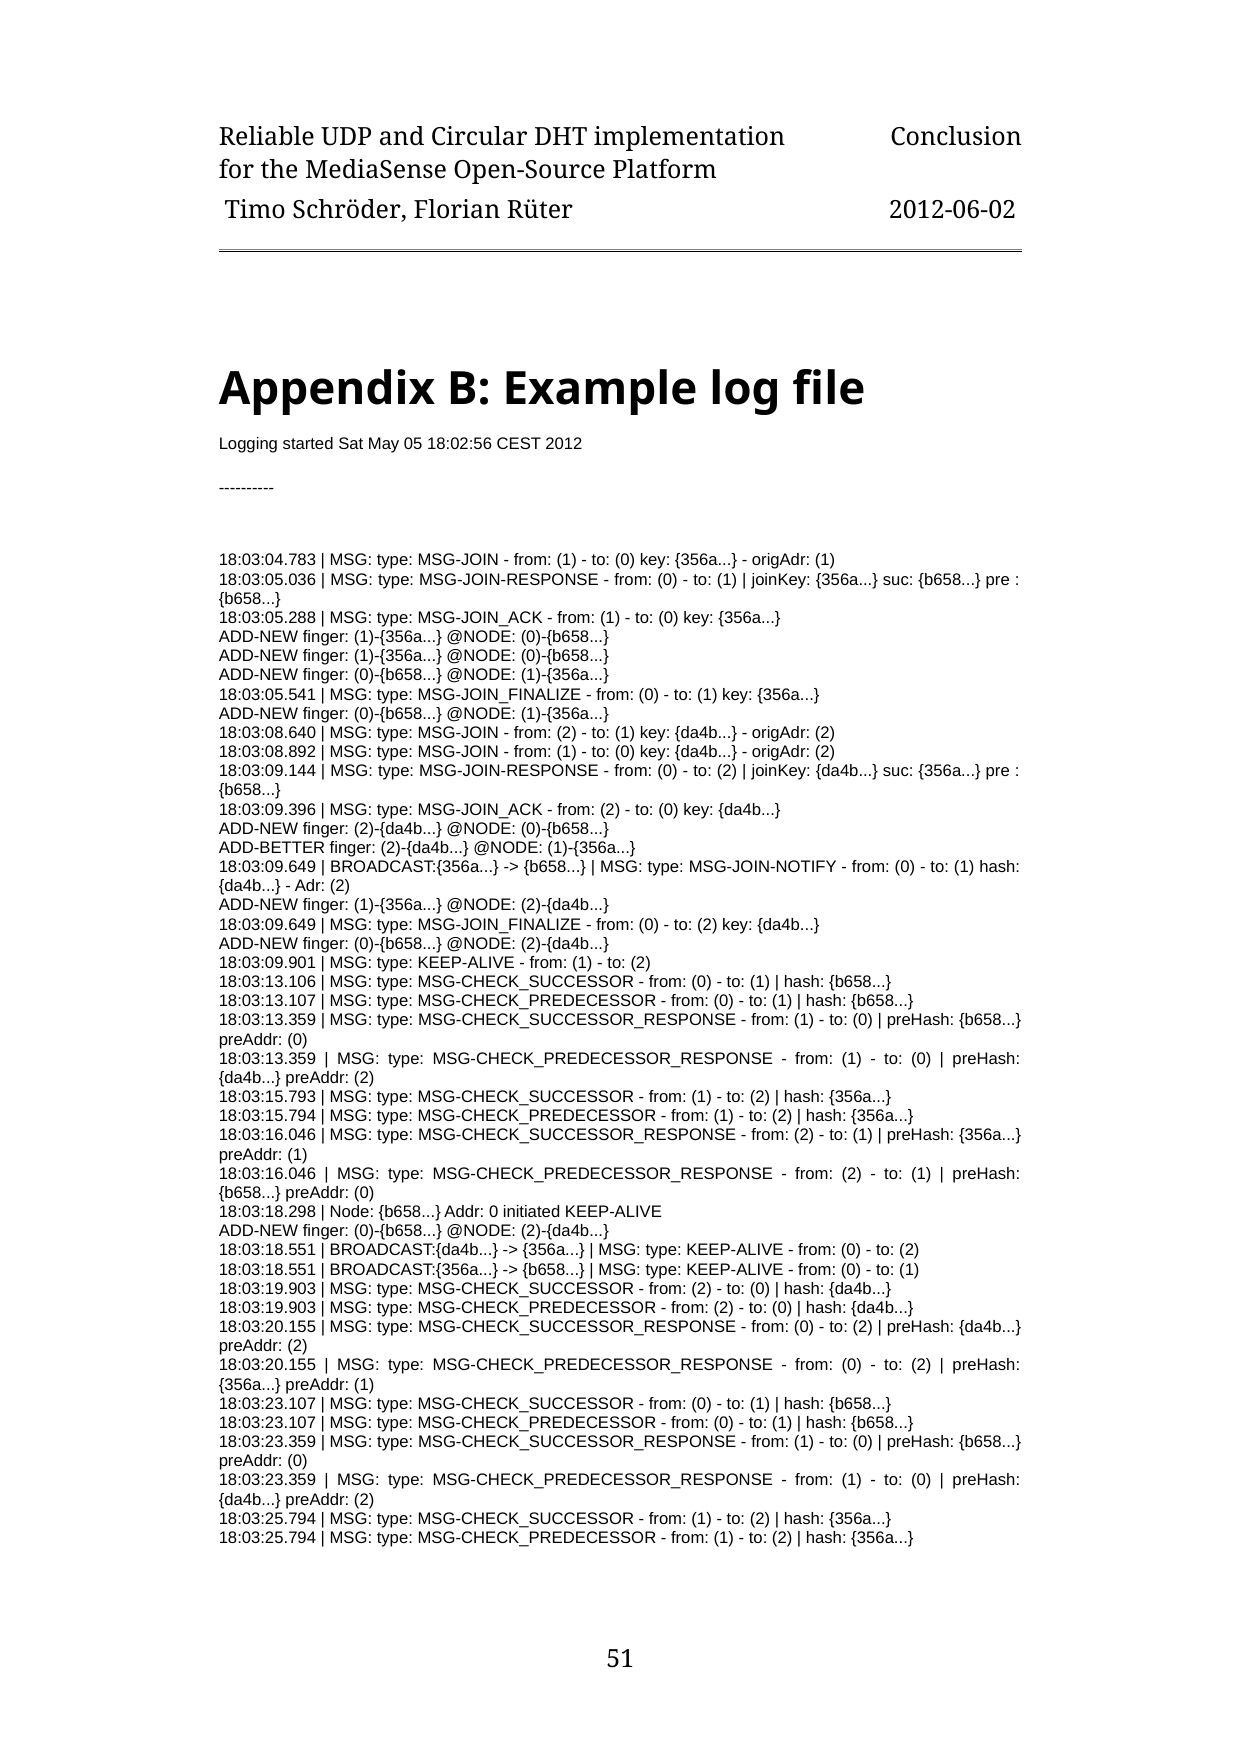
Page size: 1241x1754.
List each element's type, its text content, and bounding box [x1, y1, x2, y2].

text 18:03:18.298 | Node: {b658...} Addr: 0 initiated KEEP-ALIVE [218, 1202, 1022, 1221]
text 18:03:09.396 | MSG: type: MSG-JOIN_ACK - from: (2) - to: (0) key: {da4b...} [218, 799, 1022, 818]
text 18:03:13.359 | MSG: type: MSG-CHECK_PREDECESSOR_RESPONSE - from: (1) - to: (0) | preHash: {da4b...} preAddr: (2) [218, 1048, 1022, 1087]
text 18:03:15.793 | MSG: type: MSG-CHECK_SUCCESSOR - from: (1) - to: (2) | hash: {356a...} [218, 1087, 1022, 1106]
text 18:03:19.903 | MSG: type: MSG-CHECK_PREDECESSOR - from: (2) - to: (0) | hash: {da4b...} [218, 1298, 1022, 1317]
text 18:03:04.783 | MSG: type: MSG-JOIN - from: (1) - to: (0) key: {356a...} - origAdr: (1) [218, 550, 1022, 569]
text 18:03:16.046 | MSG: type: MSG-CHECK_PREDECESSOR_RESPONSE - from: (2) - to: (1) | preHash: {b658...} preAddr: (0) [218, 1163, 1022, 1202]
text 18:03:13.359 | MSG: type: MSG-CHECK_SUCCESSOR_RESPONSE - from: (1) - to: (0) | preHash: {b658...} preAddr: (0) [218, 1010, 1022, 1048]
text 18:03:18.551 | BROADCAST:{da4b...} -> {356a...} | MSG: type: KEEP-ALIVE - from: (0) - to: (2) [218, 1240, 1022, 1259]
text 18:03:19.903 | MSG: type: MSG-CHECK_SUCCESSOR - from: (2) - to: (0) | hash: {da4b...} [218, 1278, 1022, 1298]
text 18:03:20.155 | MSG: type: MSG-CHECK_SUCCESSOR_RESPONSE - from: (0) - to: (2) | preHash: {da4b...} preAddr: (2) [218, 1317, 1022, 1355]
text ADD-NEW finger: (2)-{da4b...} @NODE: (0)-{b658...} [218, 818, 1022, 838]
text ADD-NEW finger: (1)-{356a...} @NODE: (0)-{b658...} [218, 627, 1022, 646]
subtitle Appendix B: Example log file [218, 356, 1022, 418]
text 18:03:09.649 | BROADCAST:{356a...} -> {b658...} | MSG: type: MSG-JOIN-NOTIFY - from: (0) - to: (1) hash: {da4b...} - Adr: (2) [218, 857, 1022, 895]
text 18:03:23.107 | MSG: type: MSG-CHECK_PREDECESSOR - from: (0) - to: (1) | hash: {b658...} [218, 1413, 1022, 1432]
text 18:03:20.155 | MSG: type: MSG-CHECK_PREDECESSOR_RESPONSE - from: (0) - to: (2) | preHash: {356a...} preAddr: (1) [218, 1355, 1022, 1393]
text 18:03:25.794 | MSG: type: MSG-CHECK_PREDECESSOR - from: (1) - to: (2) | hash: {356a...} [218, 1528, 1022, 1547]
text 18:03:05.541 | MSG: type: MSG-JOIN_FINALIZE - from: (0) - to: (1) key: {356a...} [218, 684, 1022, 703]
text 18:03:23.359 | MSG: type: MSG-CHECK_PREDECESSOR_RESPONSE - from: (1) - to: (0) | preHash: {da4b...} preAddr: (2) [218, 1470, 1022, 1508]
text 18:03:05.036 | MSG: type: MSG-JOIN-RESPONSE - from: (0) - to: (1) | joinKey: {356a...} suc: {b658...} pre : {b658...} [218, 569, 1022, 608]
text 18:03:09.901 | MSG: type: KEEP-ALIVE - from: (1) - to: (2) [218, 953, 1022, 972]
text 18:03:09.649 | MSG: type: MSG-JOIN_FINALIZE - from: (0) - to: (2) key: {da4b...} [218, 914, 1022, 933]
text 18:03:13.106 | MSG: type: MSG-CHECK_SUCCESSOR - from: (0) - to: (1) | hash: {b658...} [218, 972, 1022, 991]
text ADD-NEW finger: (1)-{356a...} @NODE: (2)-{da4b...} [218, 895, 1022, 914]
text ADD-BETTER finger: (2)-{da4b...} @NODE: (1)-{356a...} [218, 838, 1022, 857]
text ADD-NEW finger: (0)-{b658...} @NODE: (1)-{356a...} [218, 703, 1022, 723]
text 18:03:23.359 | MSG: type: MSG-CHECK_SUCCESSOR_RESPONSE - from: (1) - to: (0) | preHash: {b658...} preAddr: (0) [218, 1432, 1022, 1470]
text ---------- [218, 477, 1022, 497]
text 18:03:13.107 | MSG: type: MSG-CHECK_PREDECESSOR - from: (0) - to: (1) | hash: {b658...} [218, 991, 1022, 1010]
text 18:03:05.288 | MSG: type: MSG-JOIN_ACK - from: (1) - to: (0) key: {356a...} [218, 608, 1022, 627]
text ADD-NEW finger: (0)-{b658...} @NODE: (1)-{356a...} [218, 665, 1022, 684]
text ADD-NEW finger: (1)-{356a...} @NODE: (0)-{b658...} [218, 646, 1022, 665]
text 18:03:08.892 | MSG: type: MSG-JOIN - from: (1) - to: (0) key: {da4b...} - origAdr: (2) [218, 742, 1022, 761]
text ADD-NEW finger: (0)-{b658...} @NODE: (2)-{da4b...} [218, 1221, 1022, 1240]
text 18:03:25.794 | MSG: type: MSG-CHECK_SUCCESSOR - from: (1) - to: (2) | hash: {356a...} [218, 1508, 1022, 1528]
text 18:03:15.794 | MSG: type: MSG-CHECK_PREDECESSOR - from: (1) - to: (2) | hash: {356a...} [218, 1106, 1022, 1125]
text 18:03:08.640 | MSG: type: MSG-JOIN - from: (2) - to: (1) key: {da4b...} - origAdr: (2) [218, 723, 1022, 742]
text 18:03:18.551 | BROADCAST:{356a...} -> {b658...} | MSG: type: KEEP-ALIVE - from: (0) - to: (1) [218, 1259, 1022, 1278]
text 18:03:16.046 | MSG: type: MSG-CHECK_SUCCESSOR_RESPONSE - from: (2) - to: (1) | preHash: {356a...} preAddr: (1) [218, 1125, 1022, 1163]
text Logging started Sat May 05 18:02:56 CEST 2012 [218, 433, 1022, 453]
text 18:03:09.144 | MSG: type: MSG-JOIN-RESPONSE - from: (0) - to: (2) | joinKey: {da4b...} suc: {356a...} pre : {b658...} [218, 761, 1022, 799]
text 18:03:23.107 | MSG: type: MSG-CHECK_SUCCESSOR - from: (0) - to: (1) | hash: {b658...} [218, 1393, 1022, 1413]
text ADD-NEW finger: (0)-{b658...} @NODE: (2)-{da4b...} [218, 933, 1022, 953]
